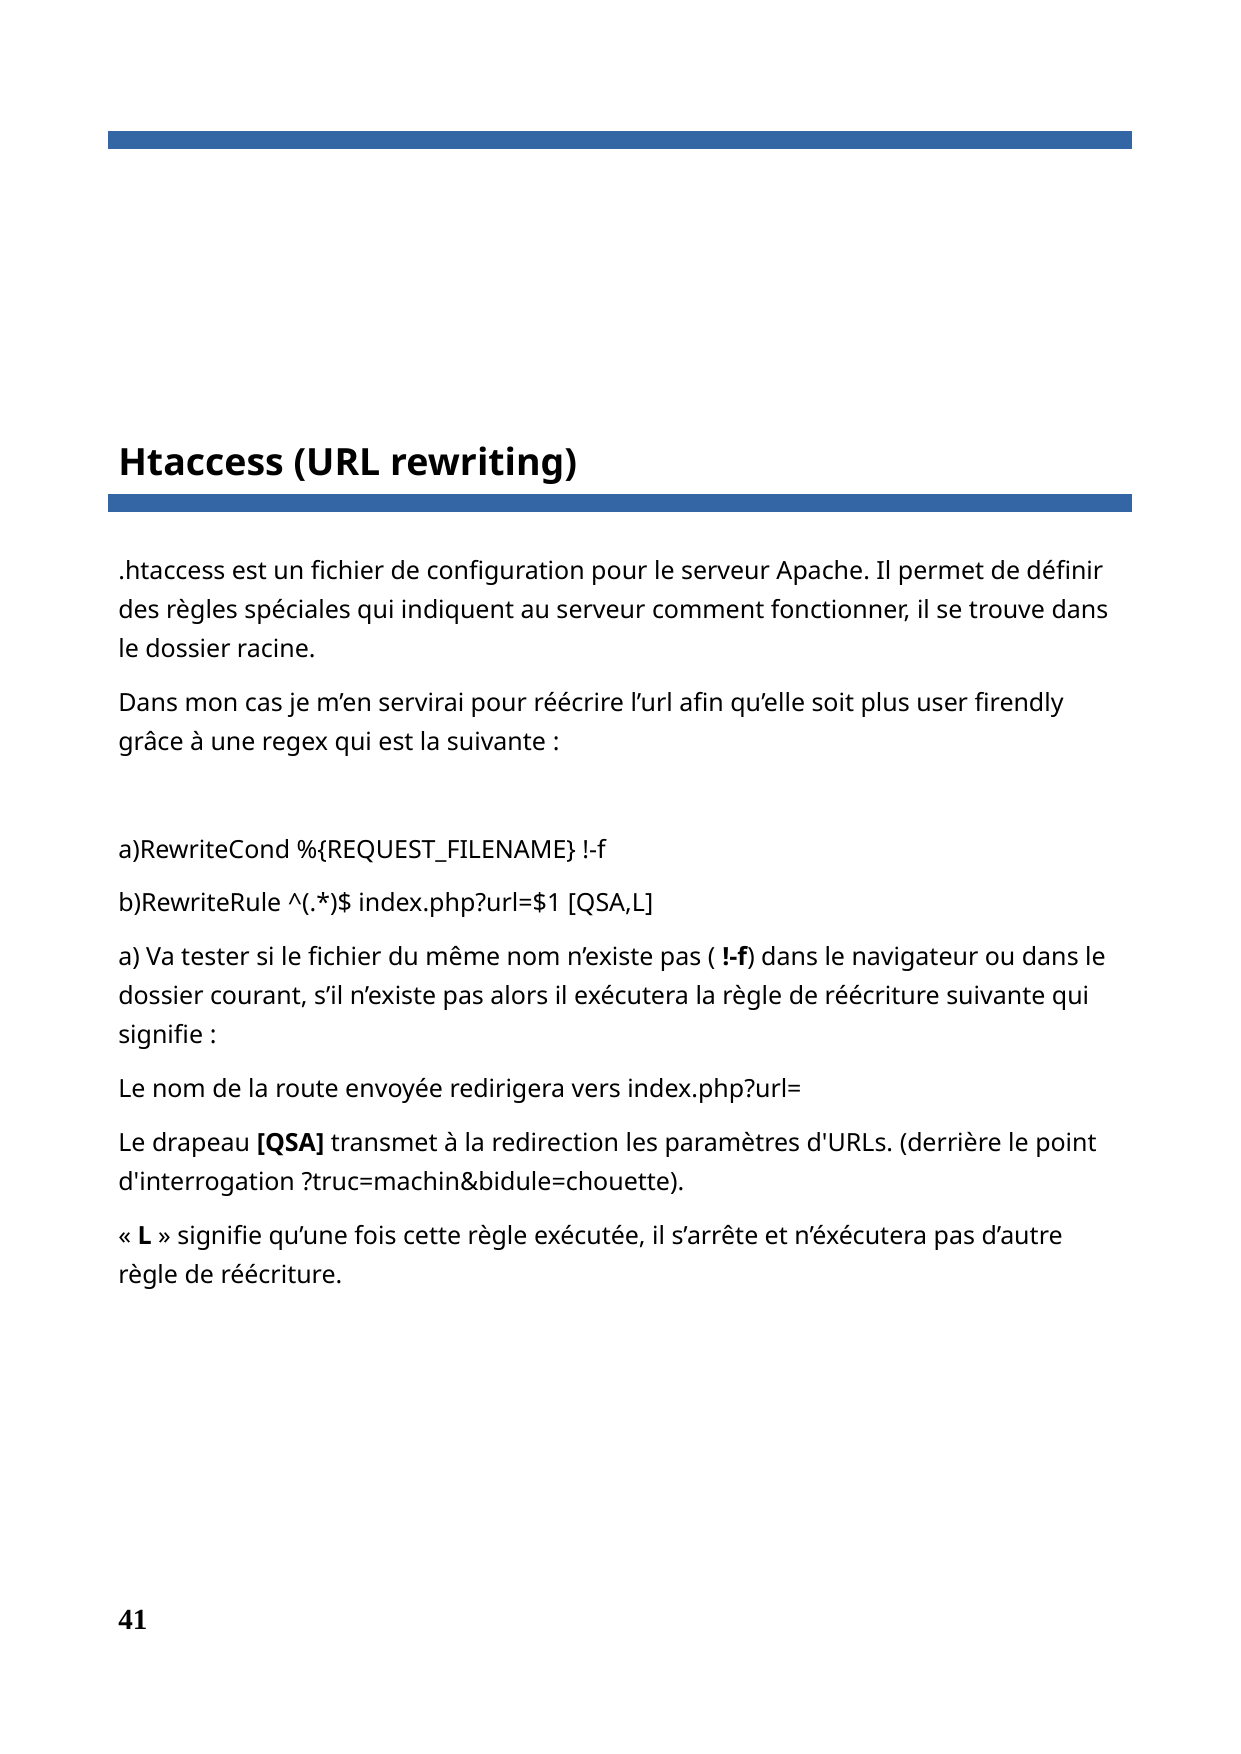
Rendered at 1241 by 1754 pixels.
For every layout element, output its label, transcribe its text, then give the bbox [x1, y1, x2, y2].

text Le drapeau [QSA] transmet à la redirection les paramètres d'URLs. (derrière le point d'interrogation ?truc=machin&bidule=chouette). [118, 1124, 1122, 1198]
text Dans mon cas je m’en servirai pour réécrire l’url afin qu’elle soit plus user firendly grâce à une regex qui est la suivante : [118, 684, 1122, 758]
text « L » signifie qu’une fois cette règle exécutée, il s’arrête et n’éxécutera pas d’autre règle de réécriture. [118, 1217, 1122, 1291]
text a)RewriteCond %{REQUEST_FILENAME} !-f [118, 831, 1122, 865]
subtitle Htaccess (URL rewriting) [118, 435, 1122, 486]
text b)RewriteRule ^(.*)$ index.php?url=$1 [QSA,L] [118, 885, 1122, 919]
text Le nom de la route envoyée redirigera vers index.php?url= [118, 1071, 1122, 1105]
text a) Va tester si le fichier du même nom n’existe pas ( !-f) dans le navigateur ou dans le dossier courant, s’il n’existe pas alors il exécutera la règle de réécriture suivante qui signifie : [118, 939, 1122, 1051]
text .htaccess est un fichier de configuration pour le serveur Apache. Il permet de définir des règles spéciales qui indiquent au serveur comment fonctionner, il se trouve dans le dossier racine. [118, 552, 1122, 665]
